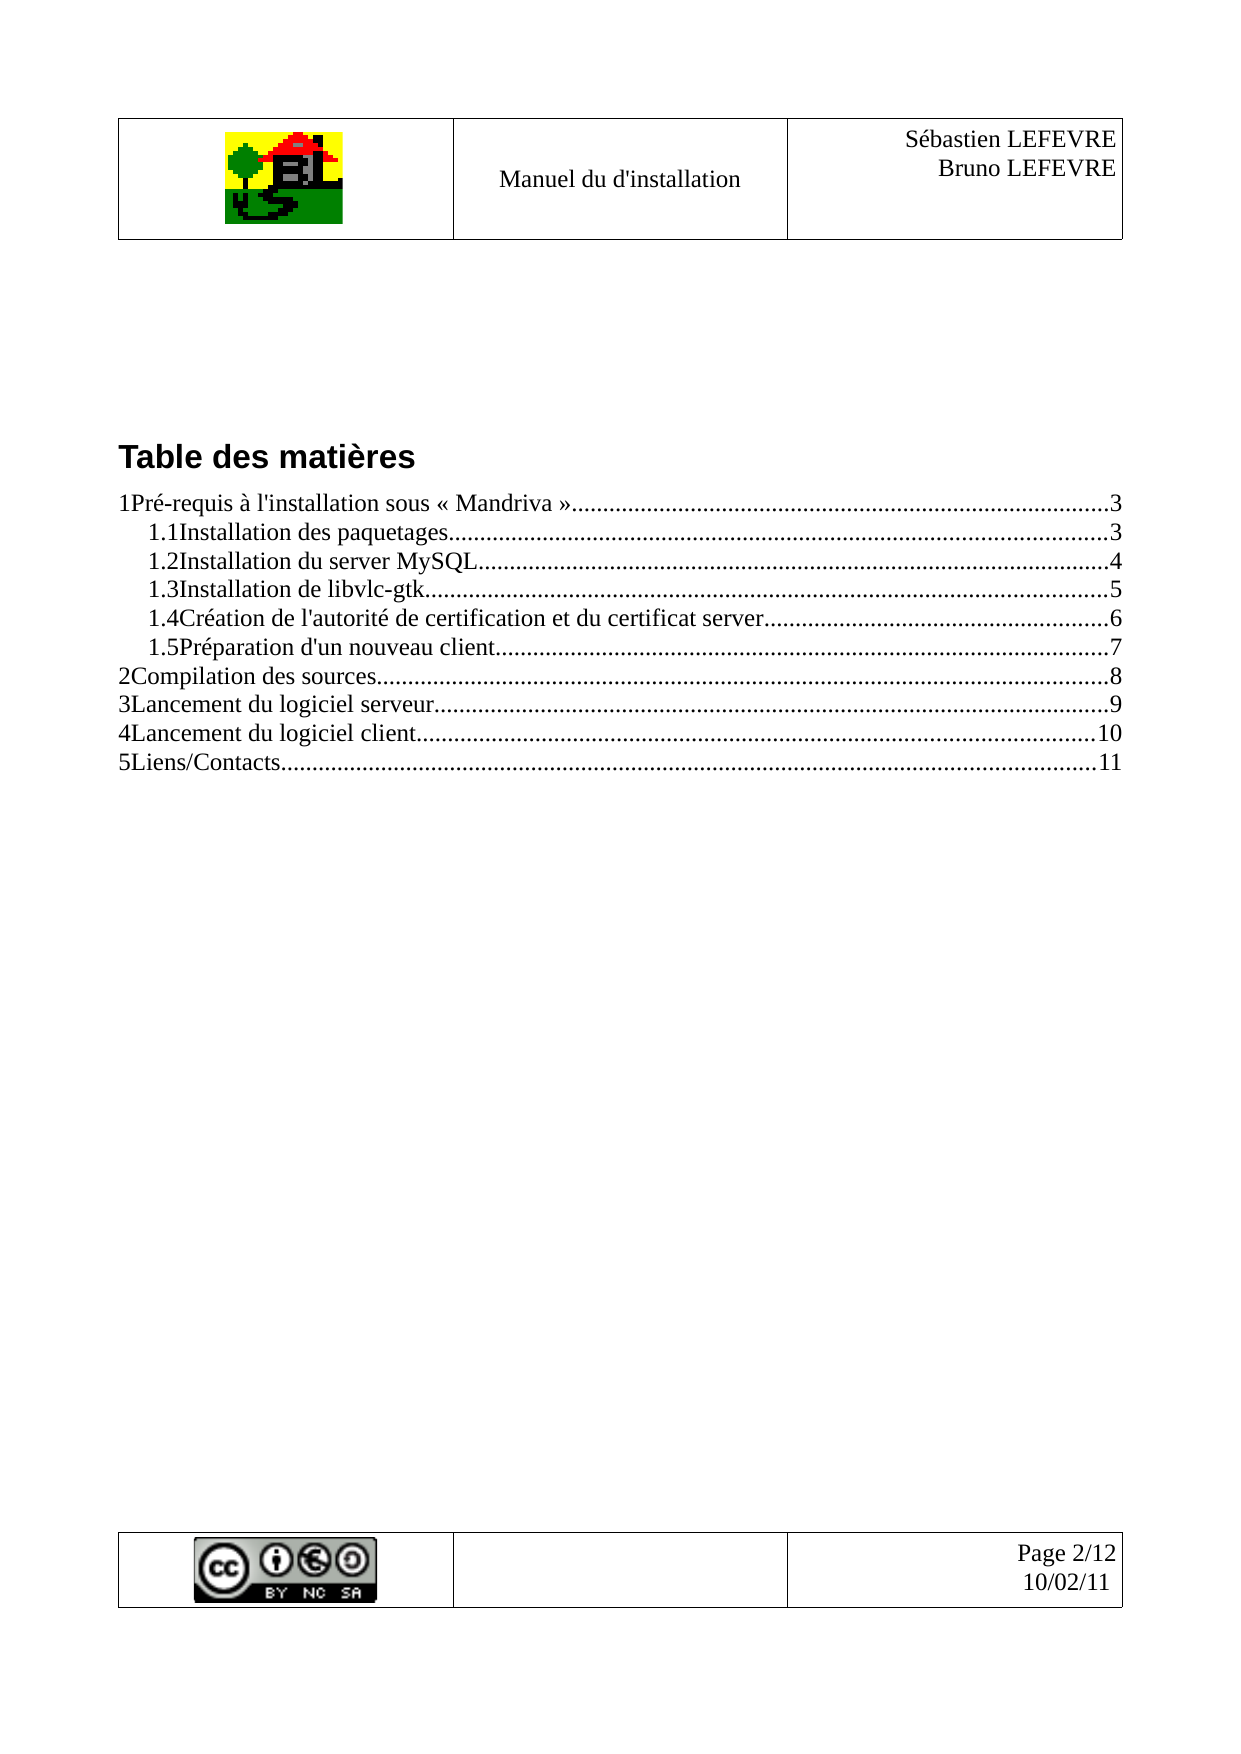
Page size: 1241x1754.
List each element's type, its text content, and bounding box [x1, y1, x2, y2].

subtitle Table des matières [118, 437, 1122, 476]
text 4Lancement du logiciel client 10 [118, 718, 1122, 747]
picture [225, 132, 343, 224]
text 1.2Installation du server MySQL 4 [148, 546, 1122, 574]
text 2Compilation des sources 8 [118, 661, 1122, 689]
text 3Lancement du logiciel serveur 9 [118, 689, 1122, 718]
text 1.4Création de l'autorité de certification et du certificat server 6 [148, 603, 1122, 632]
text 1.1Installation des paquetages 3 [148, 517, 1122, 546]
text 1Pré-requis à l'installation sous « Mandriva » 3 [118, 488, 1122, 517]
text 5Liens/Contacts 11 [118, 747, 1122, 776]
text 1.5Préparation d'un nouveau client 7 [148, 632, 1122, 661]
text 1.3Installation de libvlc-gtk 5 [148, 574, 1122, 603]
picture [193, 1537, 378, 1603]
